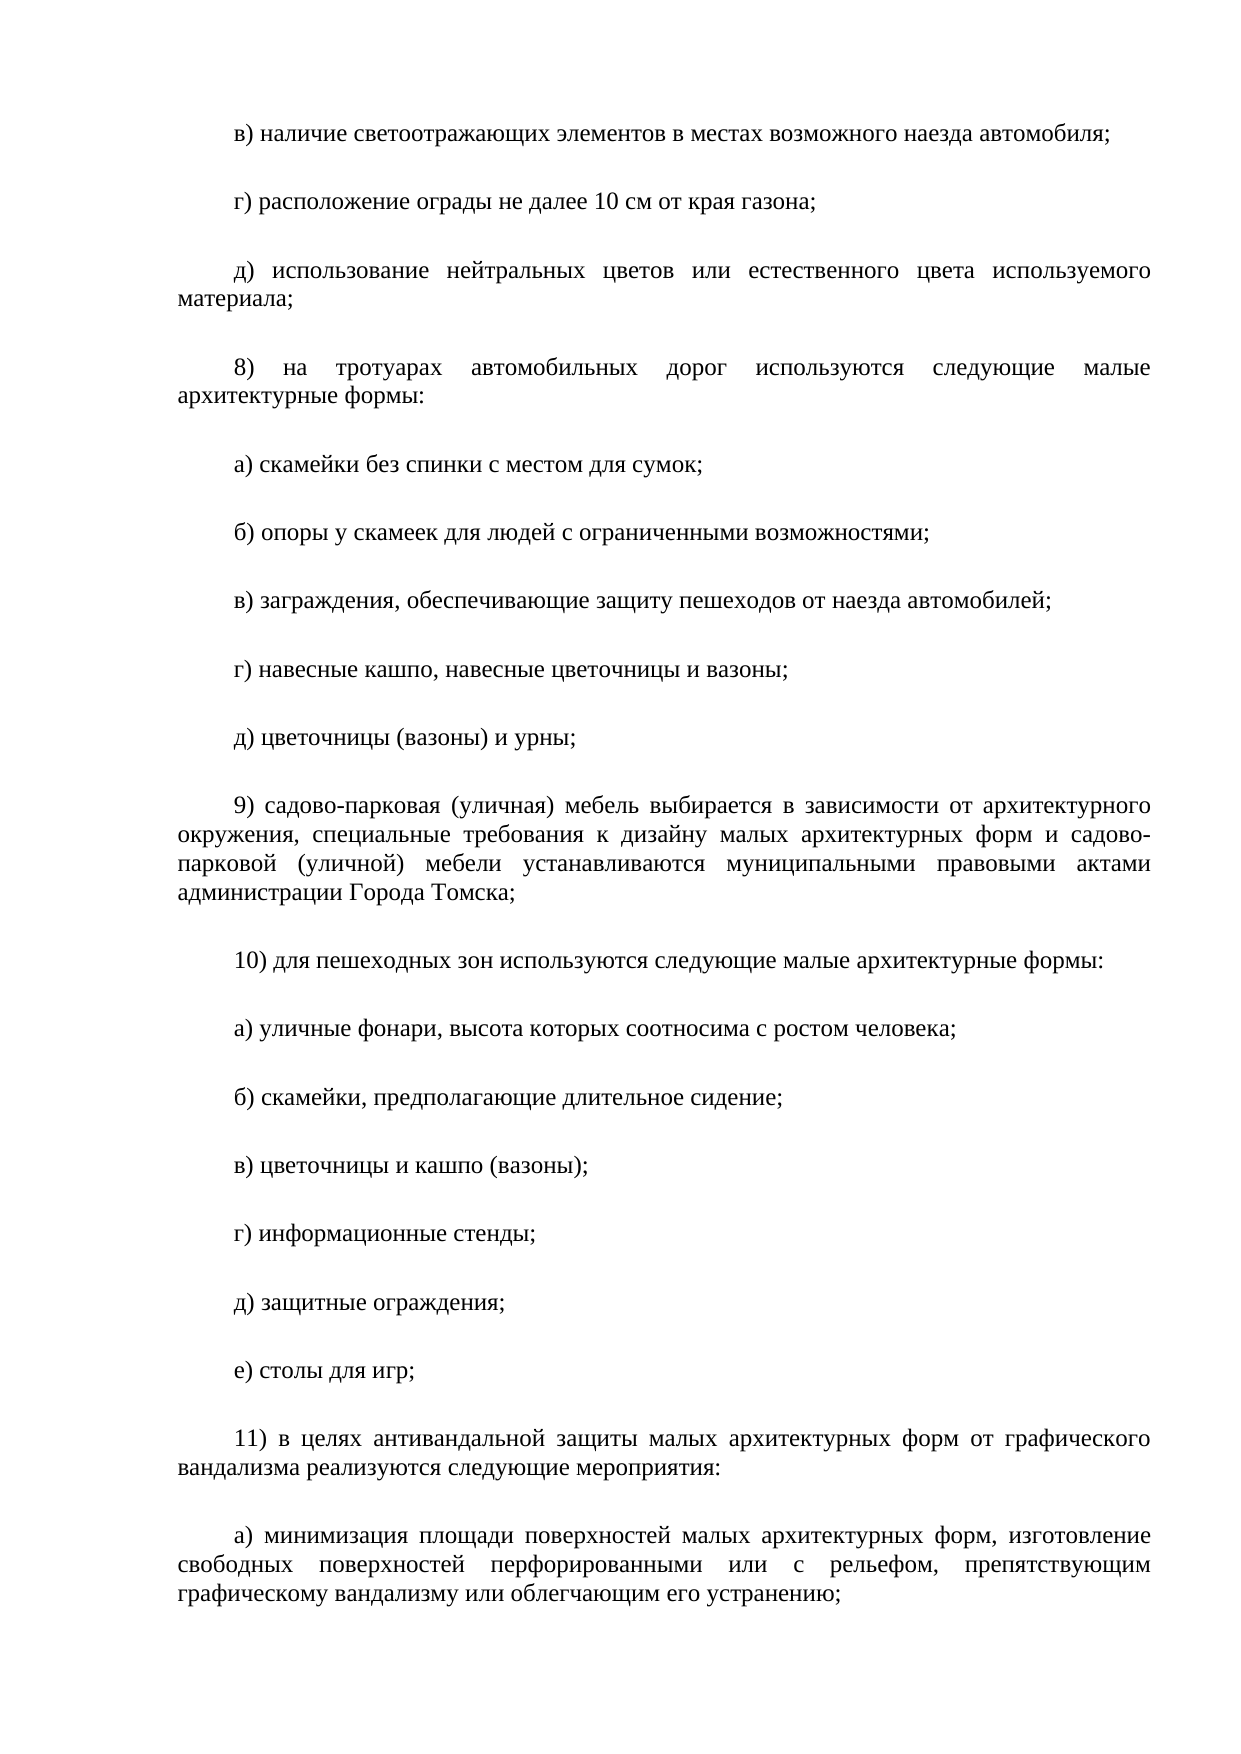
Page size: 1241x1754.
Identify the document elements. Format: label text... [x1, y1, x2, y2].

text д) использование нейтральных цветов или естественного цвета используемого материала; [177, 255, 1152, 312]
text б) скамейки, предполагающие длительное сидение; [177, 1082, 1152, 1111]
text в) наличие светоотражающих элементов в местах возможного наезда автомобиля; [177, 118, 1152, 147]
text д) цветочницы (вазоны) и урны; [177, 722, 1152, 751]
text а) минимизация площади поверхностей малых архитектурных форм, изготовление свободных поверхностей перфорированными или с рельефом, препятствующим графическому вандализму или облегчающим его устранению; [177, 1521, 1152, 1607]
text 11) в целях антивандальной защиты малых архитектурных форм от графического вандализма реализуются следующие мероприятия: [177, 1423, 1152, 1481]
text г) навесные кашпо, навесные цветочницы и вазоны; [177, 654, 1152, 683]
text в) заграждения, обеспечивающие защиту пешеходов от наезда автомобилей; [177, 586, 1152, 614]
text а) скамейки без спинки с местом для сумок; [177, 449, 1152, 478]
text 10) для пешеходных зон используются следующие малые архитектурные формы: [177, 945, 1152, 974]
text 9) садово-парковая (уличная) мебель выбирается в зависимости от архитектурного окружения, специальные требования к дизайну малых архитектурных форм и садово-парковой (уличной) мебели устанавливаются муниципальными правовыми актами администрации Города Томска; [177, 791, 1152, 906]
text б) опоры у скамеек для людей с ограниченными возможностями; [177, 517, 1152, 546]
text г) информационные стенды; [177, 1218, 1152, 1247]
text в) цветочницы и кашпо (вазоны); [177, 1150, 1152, 1179]
text а) уличные фонари, высота которых соотносима с ростом человека; [177, 1013, 1152, 1042]
text д) защитные ограждения; [177, 1287, 1152, 1316]
text г) расположение ограды не далее 10 см от края газона; [177, 186, 1152, 215]
text е) столы для игр; [177, 1355, 1152, 1384]
text 8) на тротуарах автомобильных дорог используются следующие малые архитектурные формы: [177, 352, 1152, 409]
